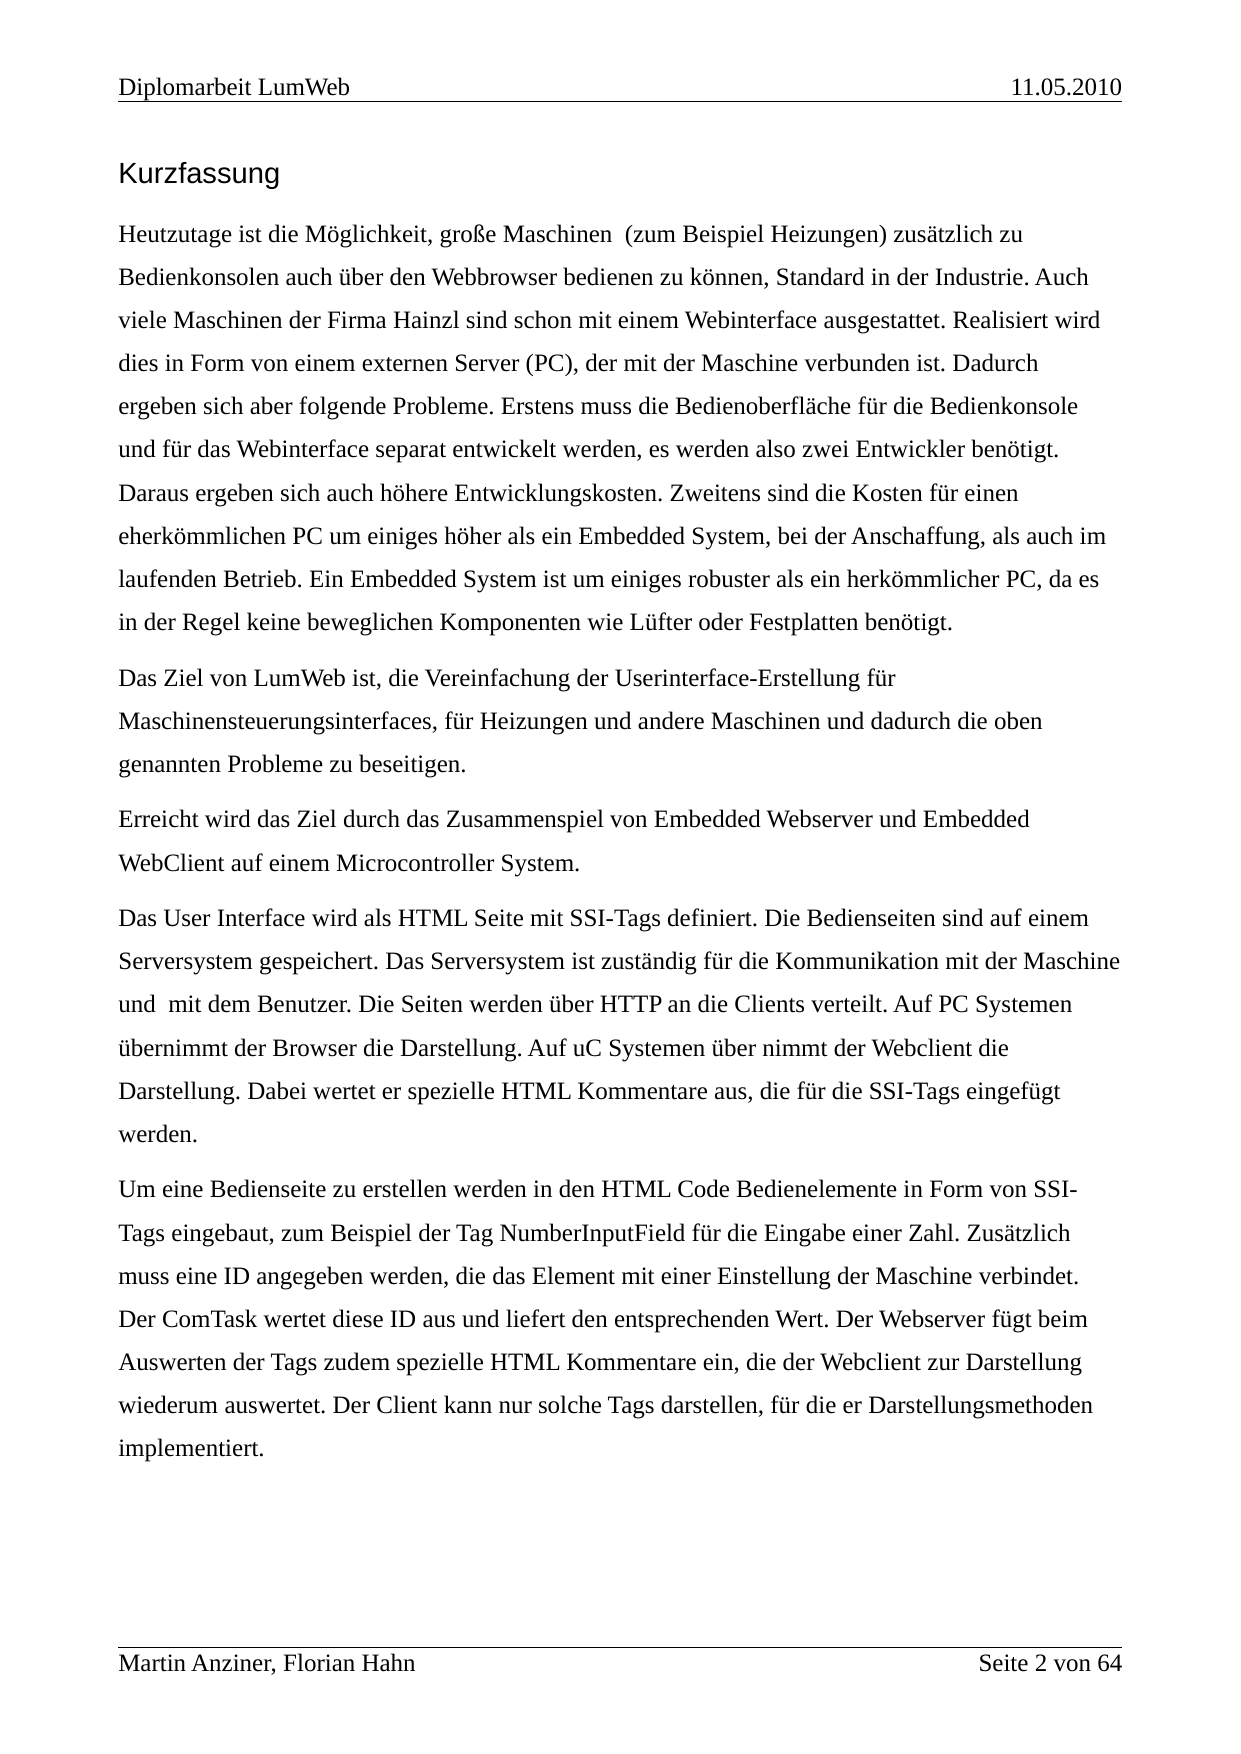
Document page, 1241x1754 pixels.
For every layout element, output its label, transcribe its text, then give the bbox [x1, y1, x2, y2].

text Das User Interface wird als HTML Seite mit SSI-Tags definiert. Die Bedienseiten sind auf einem Serversystem gespeichert. Das Serversystem ist zuständig für die Kommunikation mit der Maschine und mit dem Benutzer. Die Seiten werden über HTTP an die Clients verteilt. Auf PC Systemen übernimmt der Browser die Darstellung. Auf uC Systemen über nimmt der Webclient die Darstellung. Dabei wertet er spezielle HTML Kommentare aus, die für die SSI-Tags eingefügt werden. [118, 903, 1122, 1148]
text Erreicht wird das Ziel durch das Zusammenspiel von Embedded Webserver und Embedded WebClient auf einem Microcontroller System. [118, 804, 1122, 876]
subtitle Kurzfassung [118, 156, 1122, 190]
text Um eine Bedienseite zu erstellen werden in den HTML Code Bedienelemente in Form von SSI-Tags eingebaut, zum Beispiel der Tag NumberInputField für die Eingabe einer Zahl. Zusätzlich muss eine ID angegeben werden, die das Element mit einer Einstellung der Maschine verbindet. Der ComTask wertet diese ID aus und liefert den entsprechenden Wert. Der Webserver fügt beim Auswerten der Tags zudem spezielle HTML Kommentare ein, die der Webclient zur Darstellung wiederum auswertet. Der Client kann nur solche Tags darstellen, für die er Darstellungsmethoden implementiert. [118, 1174, 1122, 1462]
text Heutzutage ist die Möglichkeit, große Maschinen (zum Beispiel Heizungen) zusätzlich zu Bedienkonsolen auch über den Webbrowser bedienen zu können, Standard in der Industrie. Auch viele Maschinen der Firma Hainzl sind schon mit einem Webinterface ausgestattet. Realisiert wird dies in Form von einem externen Server (PC), der mit der Maschine verbunden ist. Dadurch ergeben sich aber folgende Probleme. Erstens muss die Bedienoberfläche für die Bedienkonsole und für das Webinterface separat entwickelt werden, es werden also zwei Entwickler benötigt. Daraus ergeben sich auch höhere Entwicklungskosten. Zweitens sind die Kosten für einen eherkömmlichen PC um einiges höher als ein Embedded System, bei der Anschaffung, als auch im laufenden Betrieb. Ein Embedded System ist um einiges robuster als ein herkömmlicher PC, da es in der Regel keine beweglichen Komponenten wie Lüfter oder Festplatten benötigt. [118, 219, 1122, 636]
text Das Ziel von LumWeb ist, die Vereinfachung der Userinterface-Erstellung für Maschinensteuerungsinterfaces, für Heizungen und andere Maschinen und dadurch die oben genannten Probleme zu beseitigen. [118, 663, 1122, 778]
